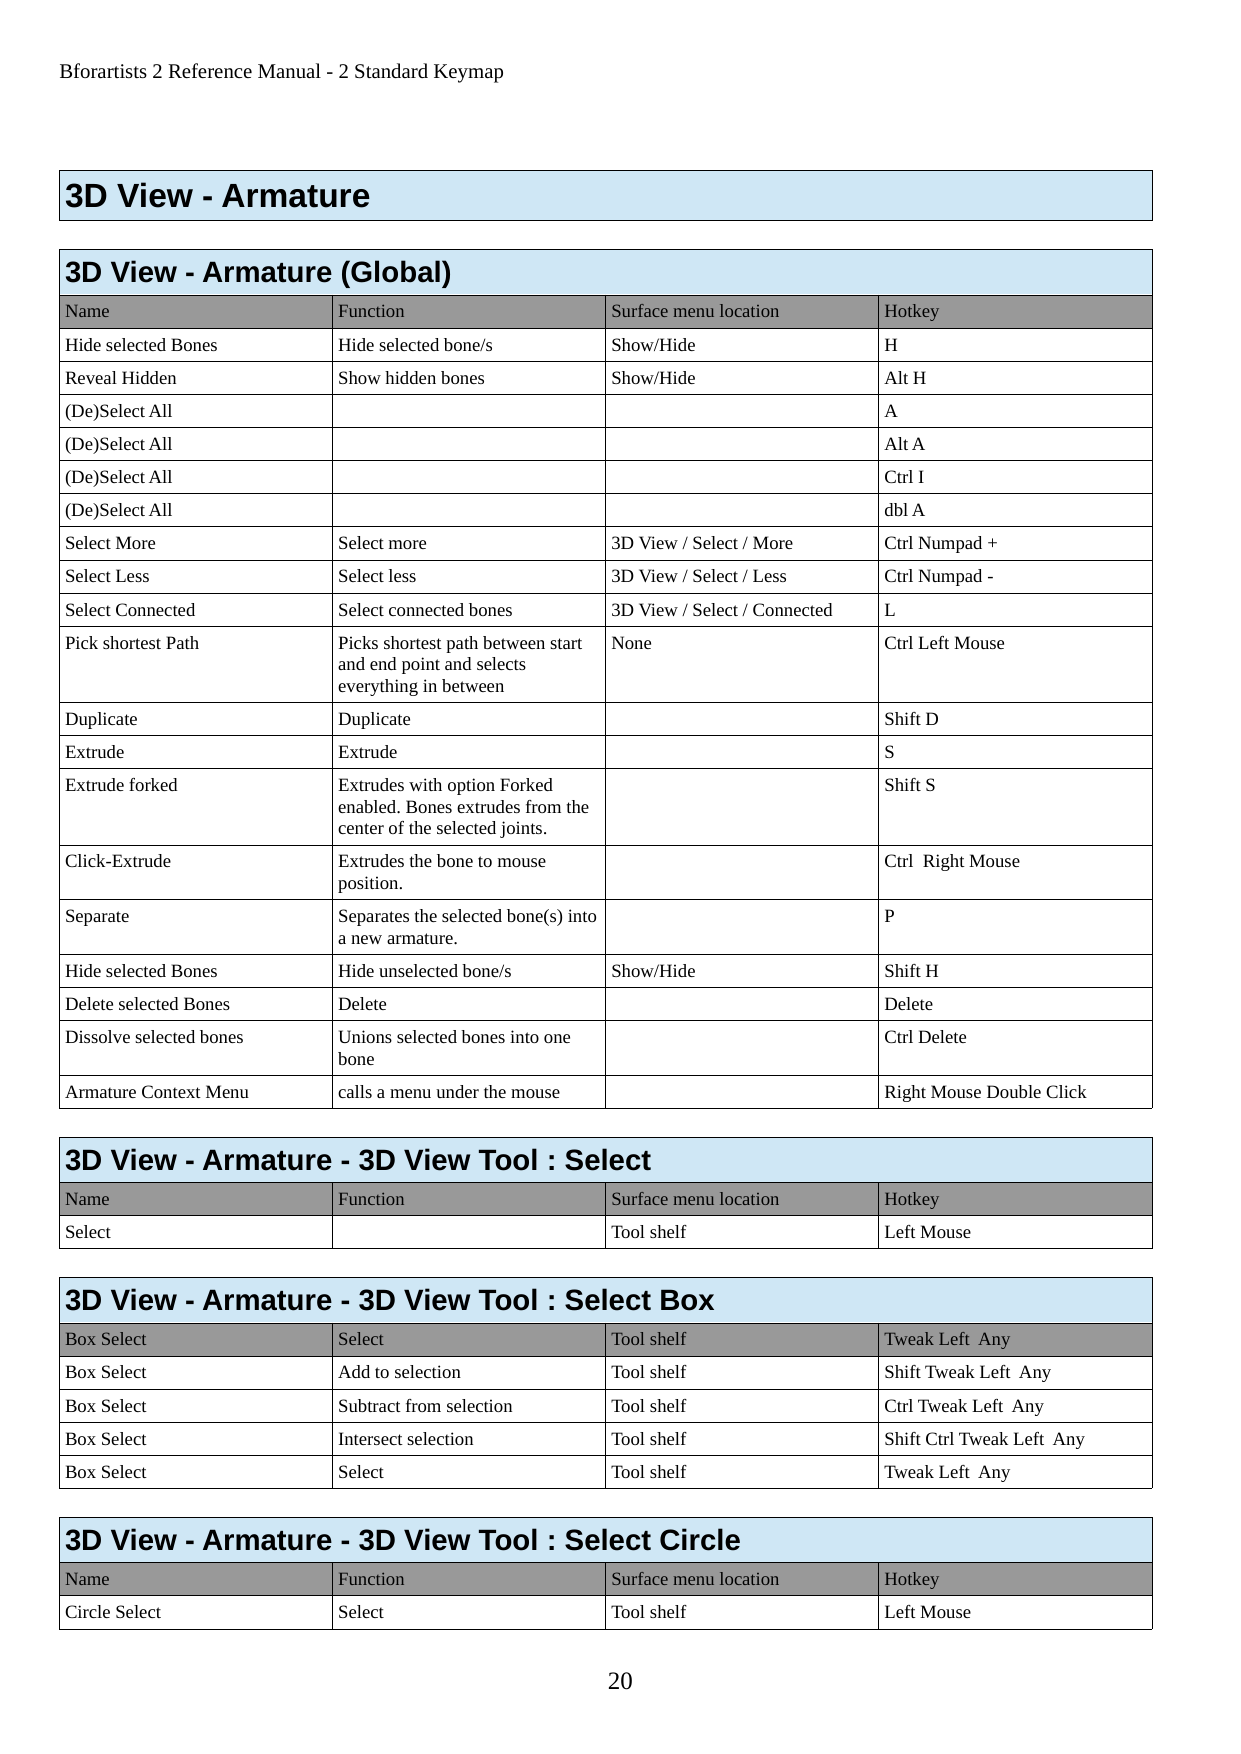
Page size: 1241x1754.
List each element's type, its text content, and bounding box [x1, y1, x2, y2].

table_cell Hide unselected bone/s [333, 955, 605, 987]
table_cell Extrudes with option Forked enabled. Bones extrudes from the center of the selected joints. [333, 769, 605, 844]
table_cell Ctrl Numpad - [879, 561, 1152, 593]
table_cell Duplicate [60, 703, 332, 735]
table_cell Ctrl Numpad + [879, 527, 1152, 559]
table_header 3D View - Armature [60, 171, 1152, 220]
table_cell [606, 1021, 878, 1075]
table_cell Ctrl Delete [879, 1021, 1152, 1075]
table_cell Hide selected bone/s [333, 329, 605, 361]
table_cell Ctrl Right Mouse [879, 846, 1152, 899]
table_cell Ctrl I [879, 461, 1152, 493]
table_cell Alt H [879, 362, 1152, 394]
table_cell [606, 703, 878, 735]
table_cell Function [333, 1563, 605, 1595]
table_cell Show hidden bones [333, 362, 605, 394]
table_cell Reveal Hidden [60, 362, 332, 394]
table_cell Pick shortest Path [60, 627, 332, 702]
table_cell Extrude forked [60, 769, 332, 844]
table_cell Name [60, 1563, 332, 1595]
table_cell Box Select [60, 1390, 332, 1422]
table_cell Click-Extrude [60, 846, 332, 899]
table_cell (De)Select All [60, 428, 332, 460]
table_cell Hide selected Bones [60, 955, 332, 987]
table_cell Box Select [60, 1456, 332, 1488]
table_cell [606, 900, 878, 954]
table_cell Select [333, 1324, 605, 1356]
table_cell A [879, 395, 1152, 427]
table_cell (De)Select All [60, 461, 332, 493]
table_cell Select less [333, 561, 605, 593]
table_cell Hotkey [879, 1183, 1152, 1215]
table_cell Delete [333, 988, 605, 1020]
table_cell Duplicate [333, 703, 605, 735]
table_cell Tool shelf [606, 1456, 878, 1488]
table_cell [606, 1076, 878, 1108]
table_cell Function [333, 296, 605, 328]
table_cell Left Mouse [879, 1216, 1152, 1248]
table_cell Unions selected bones into one bone [333, 1021, 605, 1075]
table_cell Picks shortest path between start and end point and selects everything in between [333, 627, 605, 702]
table_cell Extrude [333, 736, 605, 768]
table_cell S [879, 736, 1152, 768]
table_cell Intersect selection [333, 1423, 605, 1455]
table_cell Select More [60, 527, 332, 559]
table_cell Tool shelf [606, 1357, 878, 1389]
table_cell [606, 461, 878, 493]
table_cell Name [60, 1183, 332, 1215]
table_cell H [879, 329, 1152, 361]
table_cell [333, 395, 605, 427]
table_cell [606, 988, 878, 1020]
table_cell L [879, 594, 1152, 626]
table_cell Tool shelf [606, 1423, 878, 1455]
table_cell Subtract from selection [333, 1390, 605, 1422]
table_cell [333, 461, 605, 493]
table_cell Hide selected Bones [60, 329, 332, 361]
table_cell [606, 395, 878, 427]
table_cell [606, 736, 878, 768]
table_cell Dissolve selected bones [60, 1021, 332, 1075]
table_cell Select [60, 1216, 332, 1248]
table_cell Select Less [60, 561, 332, 593]
table_cell 3D View / Select / Less [606, 561, 878, 593]
table_cell Tool shelf [606, 1390, 878, 1422]
table_cell 3D View / Select / More [606, 527, 878, 559]
table_cell Extrude [60, 736, 332, 768]
table_cell Delete [879, 988, 1152, 1020]
table_cell Extrudes the bone to mouse position. [333, 846, 605, 899]
table_cell None [606, 627, 878, 702]
table_cell Shift S [879, 769, 1152, 844]
table_cell [606, 769, 878, 844]
table_cell Separates the selected bone(s) into a new armature. [333, 900, 605, 954]
table_cell Hotkey [879, 1563, 1152, 1595]
table_cell Select [333, 1456, 605, 1488]
table_cell P [879, 900, 1152, 954]
table_cell Tool shelf [606, 1596, 878, 1628]
table_cell Function [333, 1183, 605, 1215]
table_cell Separate [60, 900, 332, 954]
table_header 3D View - Armature - 3D View Tool : Select Circle [60, 1518, 1152, 1562]
table_cell Ctrl Tweak Left Any [879, 1390, 1152, 1422]
table_cell Shift Ctrl Tweak Left Any [879, 1423, 1152, 1455]
table_cell Shift H [879, 955, 1152, 987]
table_cell [333, 1216, 605, 1248]
table_cell Tweak Left Any [879, 1456, 1152, 1488]
table_cell Tweak Left Any [879, 1324, 1152, 1356]
table_cell calls a menu under the mouse [333, 1076, 605, 1108]
table_cell Select [333, 1596, 605, 1628]
table_cell 3D View / Select / Connected [606, 594, 878, 626]
table_cell Box Select [60, 1423, 332, 1455]
table_cell dbl A [879, 494, 1152, 526]
table_header 3D View - Armature (Global) [60, 250, 1152, 294]
table_cell Delete selected Bones [60, 988, 332, 1020]
table_cell Shift Tweak Left Any [879, 1357, 1152, 1389]
table_cell Ctrl Left Mouse [879, 627, 1152, 702]
table_cell Box Select [60, 1357, 332, 1389]
table_cell Select connected bones [333, 594, 605, 626]
table_cell [606, 428, 878, 460]
table_cell Hotkey [879, 296, 1152, 328]
table_header 3D View - Armature - 3D View Tool : Select [60, 1138, 1152, 1182]
table_cell Show/Hide [606, 329, 878, 361]
table_cell [333, 428, 605, 460]
table_cell Right Mouse Double Click [879, 1076, 1152, 1108]
table_cell Add to selection [333, 1357, 605, 1389]
table_cell Surface menu location [606, 1183, 878, 1215]
table_cell Tool shelf [606, 1324, 878, 1356]
table_cell Select Connected [60, 594, 332, 626]
table_cell Show/Hide [606, 362, 878, 394]
table_cell Box Select [60, 1324, 332, 1356]
table_cell Select more [333, 527, 605, 559]
table_cell [333, 494, 605, 526]
table_cell Surface menu location [606, 1563, 878, 1595]
table_cell Tool shelf [606, 1216, 878, 1248]
table_cell [606, 494, 878, 526]
table_cell Alt A [879, 428, 1152, 460]
table_cell Name [60, 296, 332, 328]
table_cell Show/Hide [606, 955, 878, 987]
table_cell Surface menu location [606, 296, 878, 328]
table_cell [606, 846, 878, 899]
table_cell (De)Select All [60, 494, 332, 526]
table_cell Armature Context Menu [60, 1076, 332, 1108]
table_header 3D View - Armature - 3D View Tool : Select Box [60, 1278, 1152, 1322]
table_cell Shift D [879, 703, 1152, 735]
table_cell (De)Select All [60, 395, 332, 427]
table_cell Left Mouse [879, 1596, 1152, 1628]
table_cell Circle Select [60, 1596, 332, 1628]
